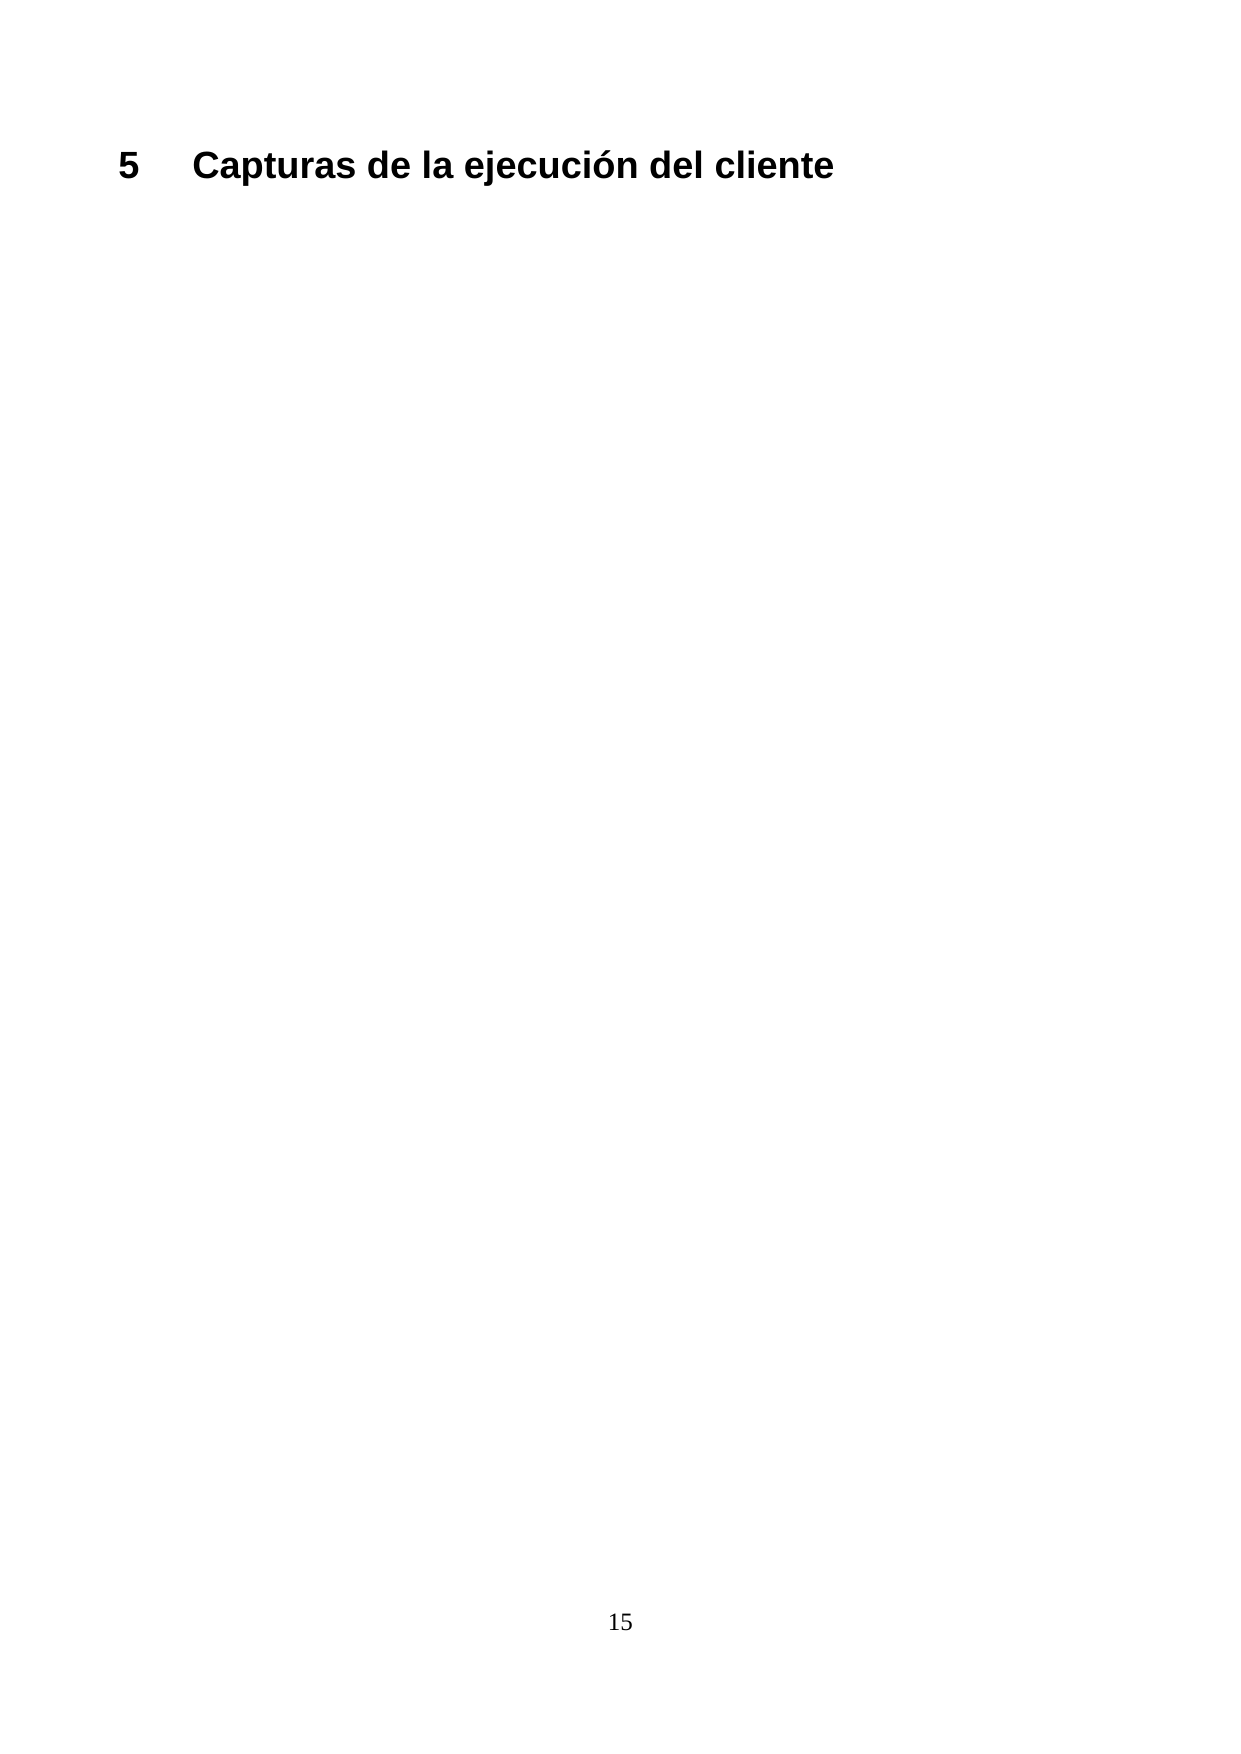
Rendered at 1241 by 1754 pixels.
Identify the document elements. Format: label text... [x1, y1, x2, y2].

subtitle Capturas de la ejecución del cliente [118, 143, 1122, 187]
